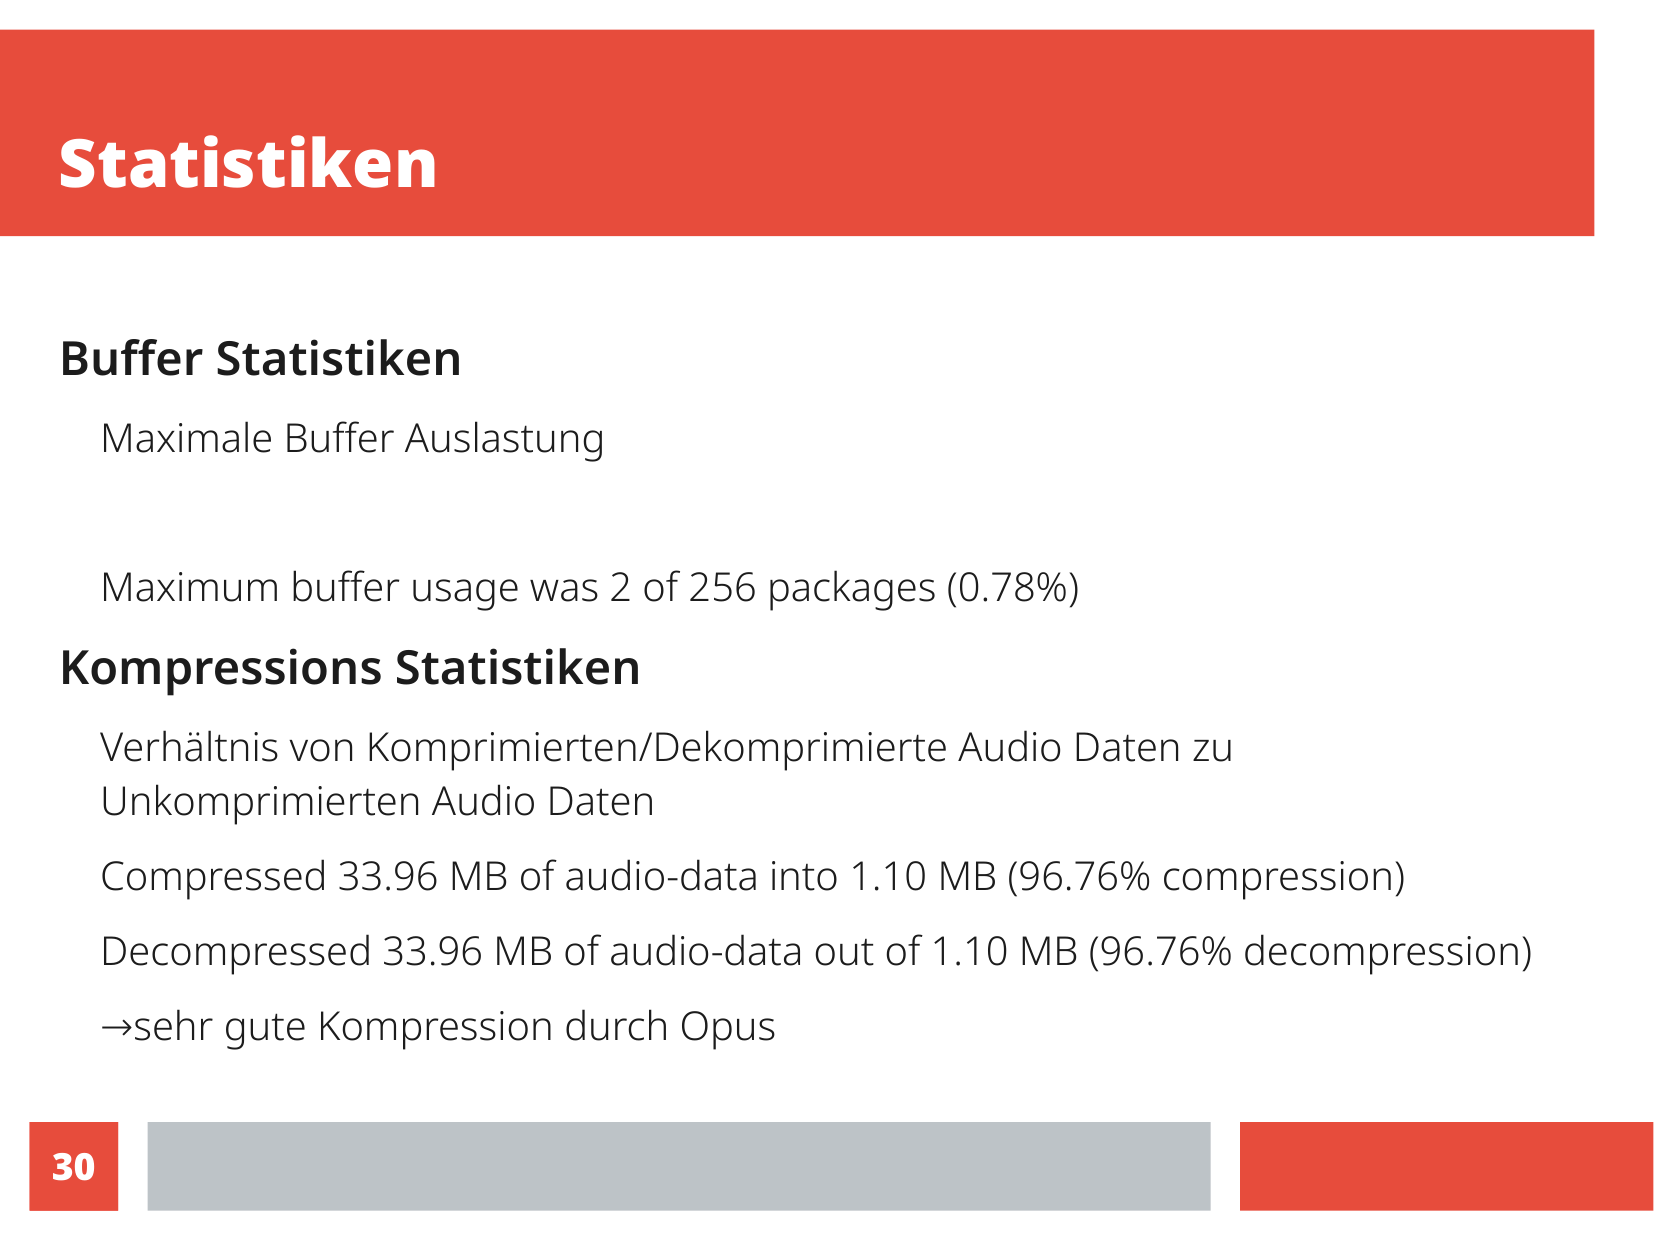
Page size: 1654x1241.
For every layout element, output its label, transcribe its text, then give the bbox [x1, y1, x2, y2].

list Buffer Statistiken Maximale Buffer Auslastung Maximum buffer usage was 2 of 256 packages (0.78%) Kompressions Statistiken Verhältnis von Komprimierten/Dekomprimierte Audio Daten zu Unkomprimierten Audio Daten Compressed 33.96 MB of audio-data into 1.10 MB (96.76% compression) Decompressed 33.96 MB of audio-data out of 1.10 MB (96.76% decompression) →sehr gute Kompression durch Opus [59, 324, 1565, 1093]
title Statistiken [59, 59, 1595, 207]
